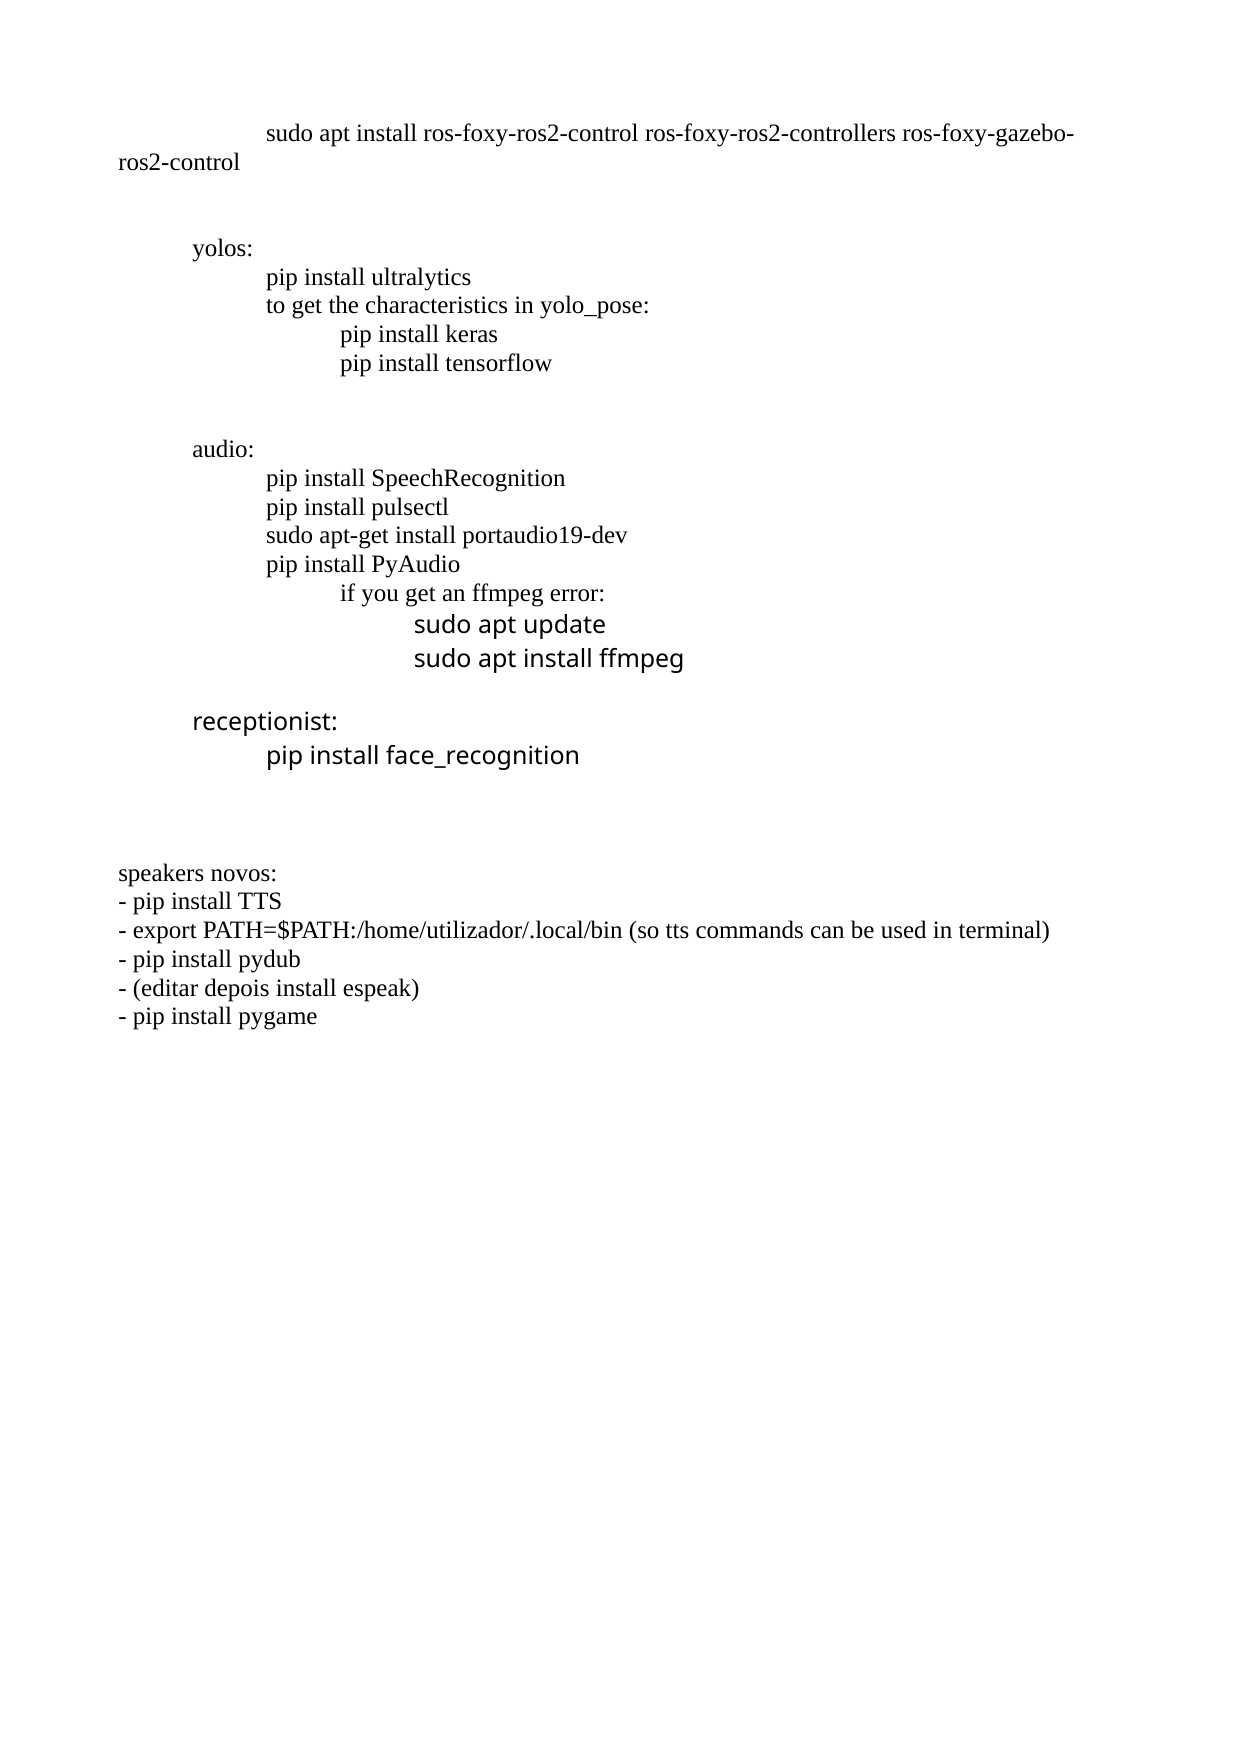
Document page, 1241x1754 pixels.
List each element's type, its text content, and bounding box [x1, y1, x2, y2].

text receptionist: [118, 703, 1122, 737]
text sudo apt-get install portaudio19-dev [118, 521, 1122, 549]
text sudo apt update [118, 607, 1122, 641]
text to get the characteristics in yolo_pose: [118, 291, 1122, 319]
text - pip install pygame [118, 1001, 1122, 1030]
text pip install face_recognition [118, 737, 1122, 771]
text sudo apt install ffmpeg [118, 641, 1122, 675]
text audio: [118, 434, 1122, 463]
text - export PATH=$PATH:/home/utilizador/.local/bin (so tts commands can be used in terminal) [118, 915, 1122, 944]
text sudo apt install ros-foxy-ros2-control ros-foxy-ros2-controllers ros-foxy-gazebo-ros2-control [118, 118, 1122, 176]
text pip install SpeechRecognition [118, 463, 1122, 492]
text speakers novos: [118, 858, 1122, 886]
text - pip install pydub [118, 944, 1122, 973]
text - pip install TTS [118, 886, 1122, 915]
text pip install PyAudio [118, 549, 1122, 578]
text yolos: [118, 233, 1122, 262]
text pip install keras [118, 319, 1122, 348]
text if you get an ffmpeg error: [118, 578, 1122, 607]
text - (editar depois install espeak) [118, 973, 1122, 1001]
text pip install pulsectl [118, 492, 1122, 521]
text pip install ultralytics [118, 262, 1122, 291]
text pip install tensorflow [118, 348, 1122, 377]
